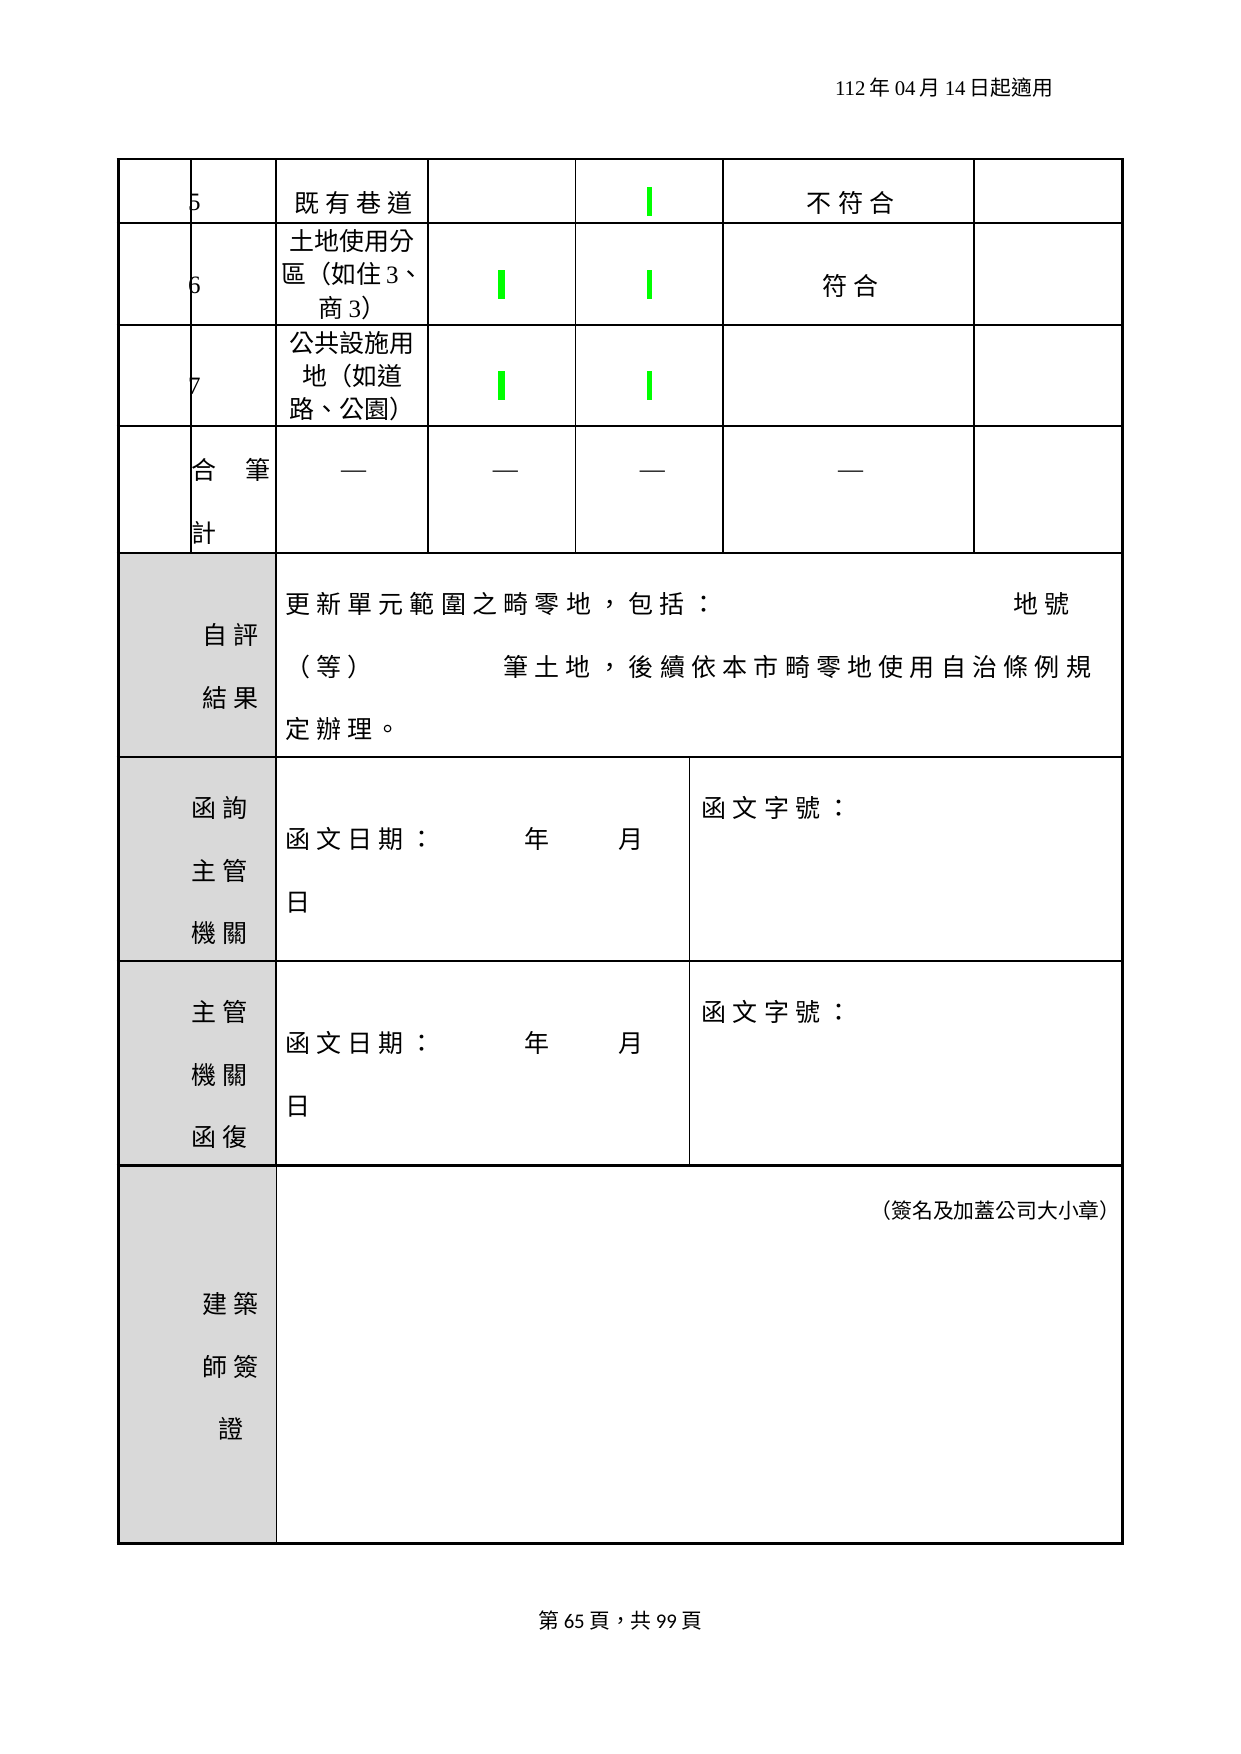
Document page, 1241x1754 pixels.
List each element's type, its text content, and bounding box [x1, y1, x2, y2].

table_cell 5 [120, 160, 190, 222]
table_cell 函文日期： 年 月 日 [277, 758, 689, 960]
table_cell — [724, 427, 973, 552]
table_cell [576, 326, 722, 425]
table_cell 公共設施用地（如道路、公園） [277, 326, 427, 425]
table_cell [975, 160, 1121, 222]
table_cell 函詢主管機關 [120, 758, 275, 960]
table_cell 筆 [192, 427, 275, 552]
table_cell 既有巷道 [277, 160, 427, 222]
table_cell [192, 160, 275, 222]
table_cell 函文日期： 年 月 日 [277, 962, 689, 1164]
table_cell 符合 [724, 224, 973, 324]
table_cell 主管機關函復 [120, 962, 275, 1164]
table_cell [429, 326, 575, 425]
table_cell 6 [120, 224, 190, 324]
table_cell 合計 [120, 427, 190, 552]
table_cell [192, 326, 275, 425]
table_cell 7 [120, 326, 190, 425]
table_cell 建築師簽證 [120, 1167, 276, 1542]
table_cell [975, 326, 1121, 425]
table_cell [576, 160, 722, 222]
table_cell [724, 326, 973, 425]
table_cell 自評結果 [120, 554, 275, 756]
table_cell [975, 427, 1121, 552]
table_cell [429, 224, 575, 324]
table_cell [192, 224, 275, 324]
table_cell （簽名及加蓋公司大小章） [277, 1167, 1121, 1542]
table_cell [975, 224, 1121, 324]
table_cell [576, 224, 722, 324]
table_cell 更新單元範圍之畸零地，包括： 地號（等） 筆土地，後續依本市畸零地使用自治條例規定辦理。 [277, 554, 1121, 756]
table_cell 土地使用分區（如住3、商3） [277, 224, 427, 324]
table_cell 函文字號： [690, 758, 1121, 960]
table_cell — [576, 427, 722, 552]
table_cell [429, 160, 575, 222]
table_cell [192, 201, 197, 209]
table_cell 不符合 [724, 160, 973, 222]
table_cell — [277, 427, 427, 552]
table_cell 函文字號： [690, 962, 1121, 1164]
table_cell — [429, 427, 575, 552]
